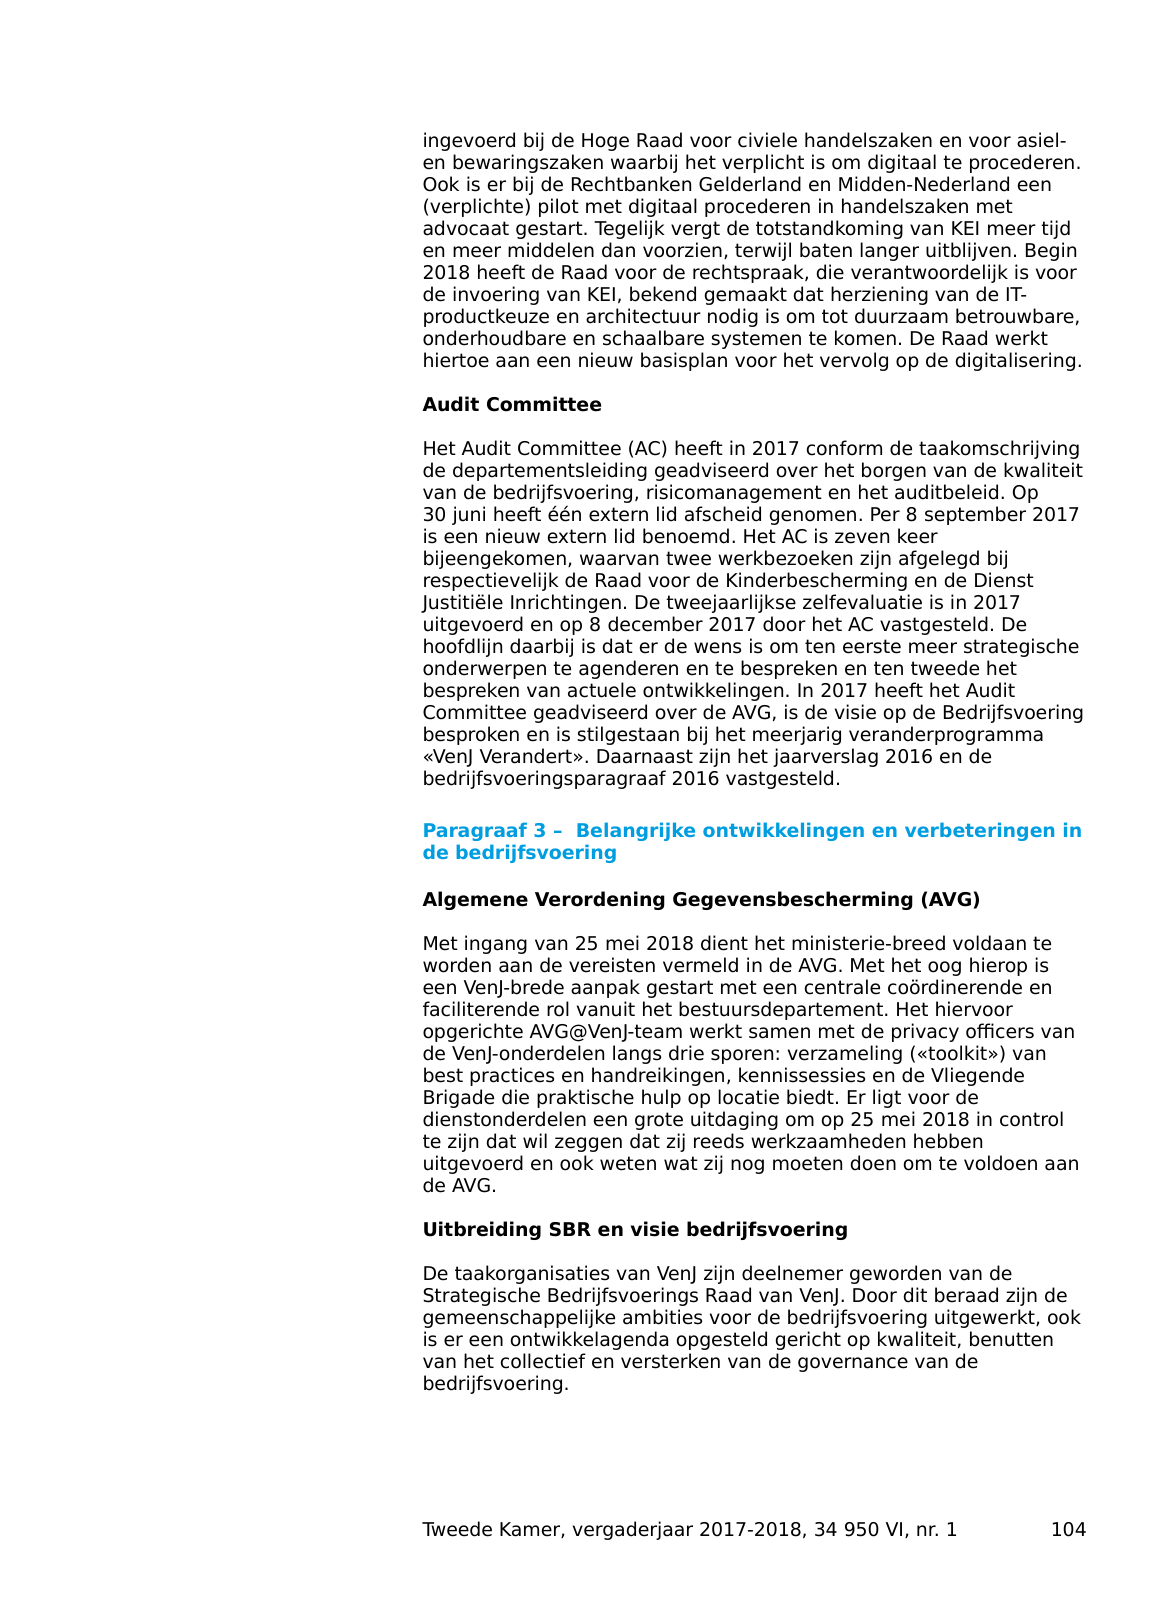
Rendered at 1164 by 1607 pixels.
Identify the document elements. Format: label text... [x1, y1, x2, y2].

subtitle Uitbreiding SBR en visie bedrijfsvoering [422, 1219, 1087, 1241]
text ingevoerd bij de Hoge Raad voor civiele handelszaken en voor asiel- en bewaringszaken waarbij het verplicht is om digitaal te procederen. Ook is er bij de Rechtbanken Gelderland en Midden-Nederland een (verplichte) pilot met digitaal procederen in handelszaken met advocaat gestart. Tegelijk vergt de totstandkoming van KEI meer tijd en meer middelen dan voorzien, terwijl baten langer uitblijven. Begin 2018 heeft de Raad voor de rechtspraak, die verantwoordelijk is voor de invoering van KEI, bekend gemaakt dat herziening van de IT-productkeuze en architectuur nodig is om tot duurzaam betrouwbare, onderhoudbare en schaalbare systemen te komen. De Raad werkt hiertoe aan een nieuw basisplan voor het vervolg op de digitalisering. [422, 130, 1087, 372]
subtitle Algemene Verordening Gegevensbescherming (AVG) [422, 889, 1087, 911]
text De taakorganisaties van VenJ zijn deelnemer geworden van de Strategische Bedrijfsvoerings Raad van VenJ. Door dit beraad zijn de gemeenschappelijke ambities voor de bedrijfsvoering uitgewerkt, ook is er een ontwikkelagenda opgesteld gericht op kwaliteit, benutten van het collectief en versterken van de governance van de bedrijfsvoering. [422, 1263, 1087, 1395]
text Het Audit Committee (AC) heeft in 2017 conform de taakomschrijving de departementsleiding geadviseerd over het borgen van de kwaliteit van de bedrijfsvoering, risicomanagement en het auditbeleid. Op 30 juni heeft één extern lid afscheid genomen. Per 8 september 2017 is een nieuw extern lid benoemd. Het AC is zeven keer bijeengekomen, waarvan twee werkbezoeken zijn afgelegd bij respectievelijk de Raad voor de Kinderbescherming en de Dienst Justitiële Inrichtingen. De tweejaarlijkse zelfevaluatie is in 2017 uitgevoerd en op 8 december 2017 door het AC vastgesteld. De hoofdlijn daarbij is dat er de wens is om ten eerste meer strategische onderwerpen te agenderen en te bespreken en ten tweede het bespreken van actuele ontwikkelingen. In 2017 heeft het Audit Committee geadviseerd over de AVG, is de visie op de Bedrijfsvoering besproken en is stilgestaan bij het meerjarig veranderprogramma «VenJ Verandert». Daarnaast zijn het jaarverslag 2016 en de bedrijfsvoeringsparagraaf 2016 vastgesteld. [422, 438, 1087, 790]
subtitle Paragraaf 3 – Belangrijke ontwikkelingen en verbeteringen in de bedrijfsvoering [422, 820, 1087, 864]
subtitle Audit Committee [422, 394, 1087, 416]
text Met ingang van 25 mei 2018 dient het ministerie-breed voldaan te worden aan de vereisten vermeld in de AVG. Met het oog hierop is een VenJ-brede aanpak gestart met een centrale coördinerende en faciliterende rol vanuit het bestuursdepartement. Het hiervoor opgerichte AVG@VenJ-team werkt samen met de privacy officers van de VenJ-onderdelen langs drie sporen: verzameling («toolkit») van best practices en handreikingen, kennissessies en de Vliegende Brigade die praktische hulp op locatie biedt. Er ligt voor de dienstonderdelen een grote uitdaging om op 25 mei 2018 in control te zijn dat wil zeggen dat zij reeds werkzaamheden hebben uitgevoerd en ook weten wat zij nog moeten doen om te voldoen aan de AVG. [422, 933, 1087, 1197]
